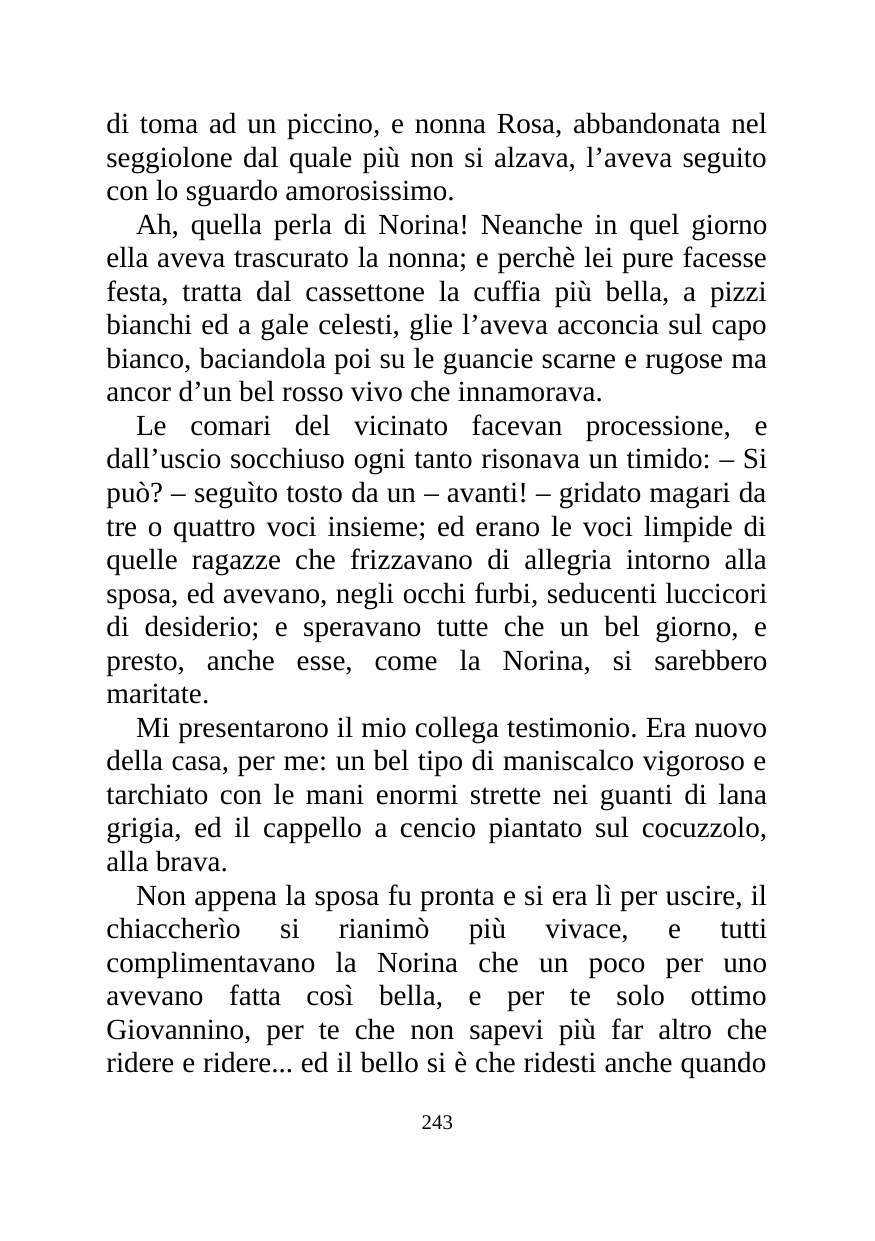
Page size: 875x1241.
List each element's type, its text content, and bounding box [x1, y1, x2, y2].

text Ah, quella perla di Norina! Neanche in quel giorno ella aveva trascurato la nonna; e perchè lei pure facesse festa, tratta dal cassettone la cuffia più bella, a pizzi bianchi ed a gale celesti, glie l’aveva acconcia sul capo bianco, baciandola poi su le guancie scarne e rugose ma ancor d’un bel rosso vivo che innamorava. [106, 207, 768, 408]
text Non appena la sposa fu pronta e si era lì per uscire, il chiaccherìo si rianimò più vivace, e tutti complimentavano la Norina che un poco per uno avevano fatta così bella, e per te solo ottimo Giovannino, per te che non sapevi più far altro che ridere e ridere... ed il bello si è che ridesti anche quando [106, 878, 768, 1079]
text Mi presentarono il mio collega testimonio. Era nuovo della casa, per me: un bel tipo di maniscalco vigoroso e tarchiato con le mani enormi strette nei guanti di lana grigia, ed il cappello a cencio piantato sul cocuzzolo, alla brava. [106, 710, 768, 878]
text Le comari del vicinato facevan processione, e dall’uscio socchiuso ogni tanto risonava un timido: – Si può? – seguìto tosto da un – avanti! – gridato magari da tre o quattro voci insieme; ed erano le voci limpide di quelle ragazze che frizzavano di allegria intorno alla sposa, ed avevano, negli occhi furbi, seducenti luccicori di desiderio; e speravano tutte che un bel giorno, e presto, anche esse, come la Norina, si sarebbero maritate. [106, 408, 768, 710]
text di toma ad un piccino, e nonna Rosa, abbandonata nel seggiolone dal quale più non si alzava, l’aveva seguito con lo sguardo amorosissimo. [106, 106, 768, 207]
